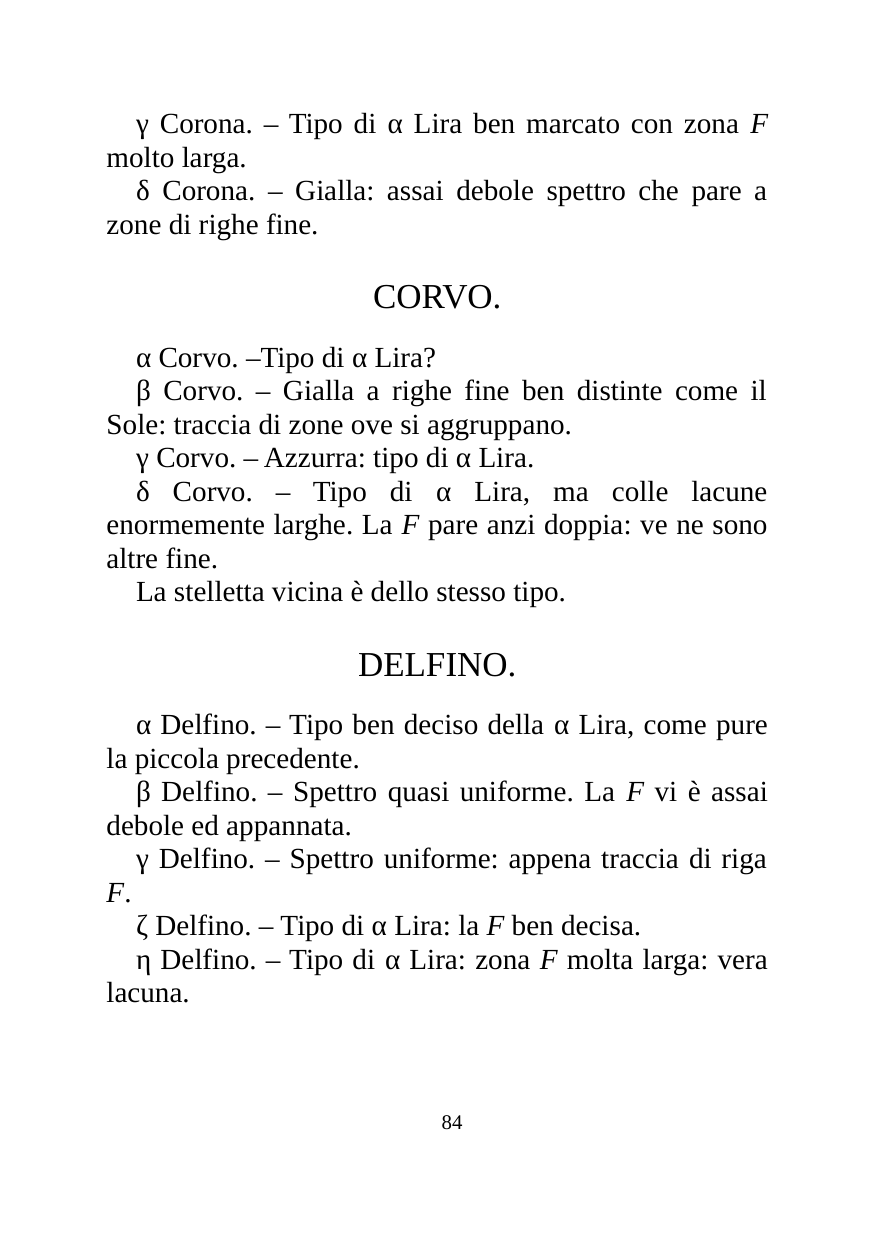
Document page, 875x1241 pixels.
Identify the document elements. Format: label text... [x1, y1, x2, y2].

text δ Corona. ‒ Gialla: assai debole spettro che pare a zone di righe fine. [106, 173, 768, 240]
text La stelletta vicina è dello stesso tipo. [106, 574, 768, 608]
text γ Corona. ‒ Tipo di α Lira ben marcato con zona F molto larga. [106, 106, 768, 173]
text β Delfino. ‒ Spettro quasi uniforme. La F vi è assai debole ed appannata. [106, 774, 768, 841]
text α Delfino. ‒ Tipo ben deciso della α Lira, come pure la piccola precedente. [106, 707, 768, 774]
text γ Corvo. ‒ Azzurra: tipo di α Lira. [106, 440, 768, 474]
subtitle DELFINO. [106, 643, 768, 684]
text ζ Delfino. ‒ Tipo di α Lira: la F ben decisa. [106, 908, 768, 942]
text γ Delfino. ‒ Spettro uniforme: appena traccia di riga F. [106, 841, 768, 908]
subtitle CORVO. [106, 276, 768, 316]
text β Corvo. ‒ Gialla a righe fine ben distinte come il Sole: traccia di zone ove si aggruppano. [106, 373, 768, 440]
text α Corvo. ‒Tipo di α Lira? [106, 340, 768, 373]
text δ Corvo. ‒ Tipo di α Lira, ma colle lacune enormemente larghe. La F pare anzi doppia: ve ne sono altre fine. [106, 474, 768, 574]
text η Delfino. ‒ Tipo di α Lira: zona F molta larga: vera lacuna. [106, 942, 768, 1009]
